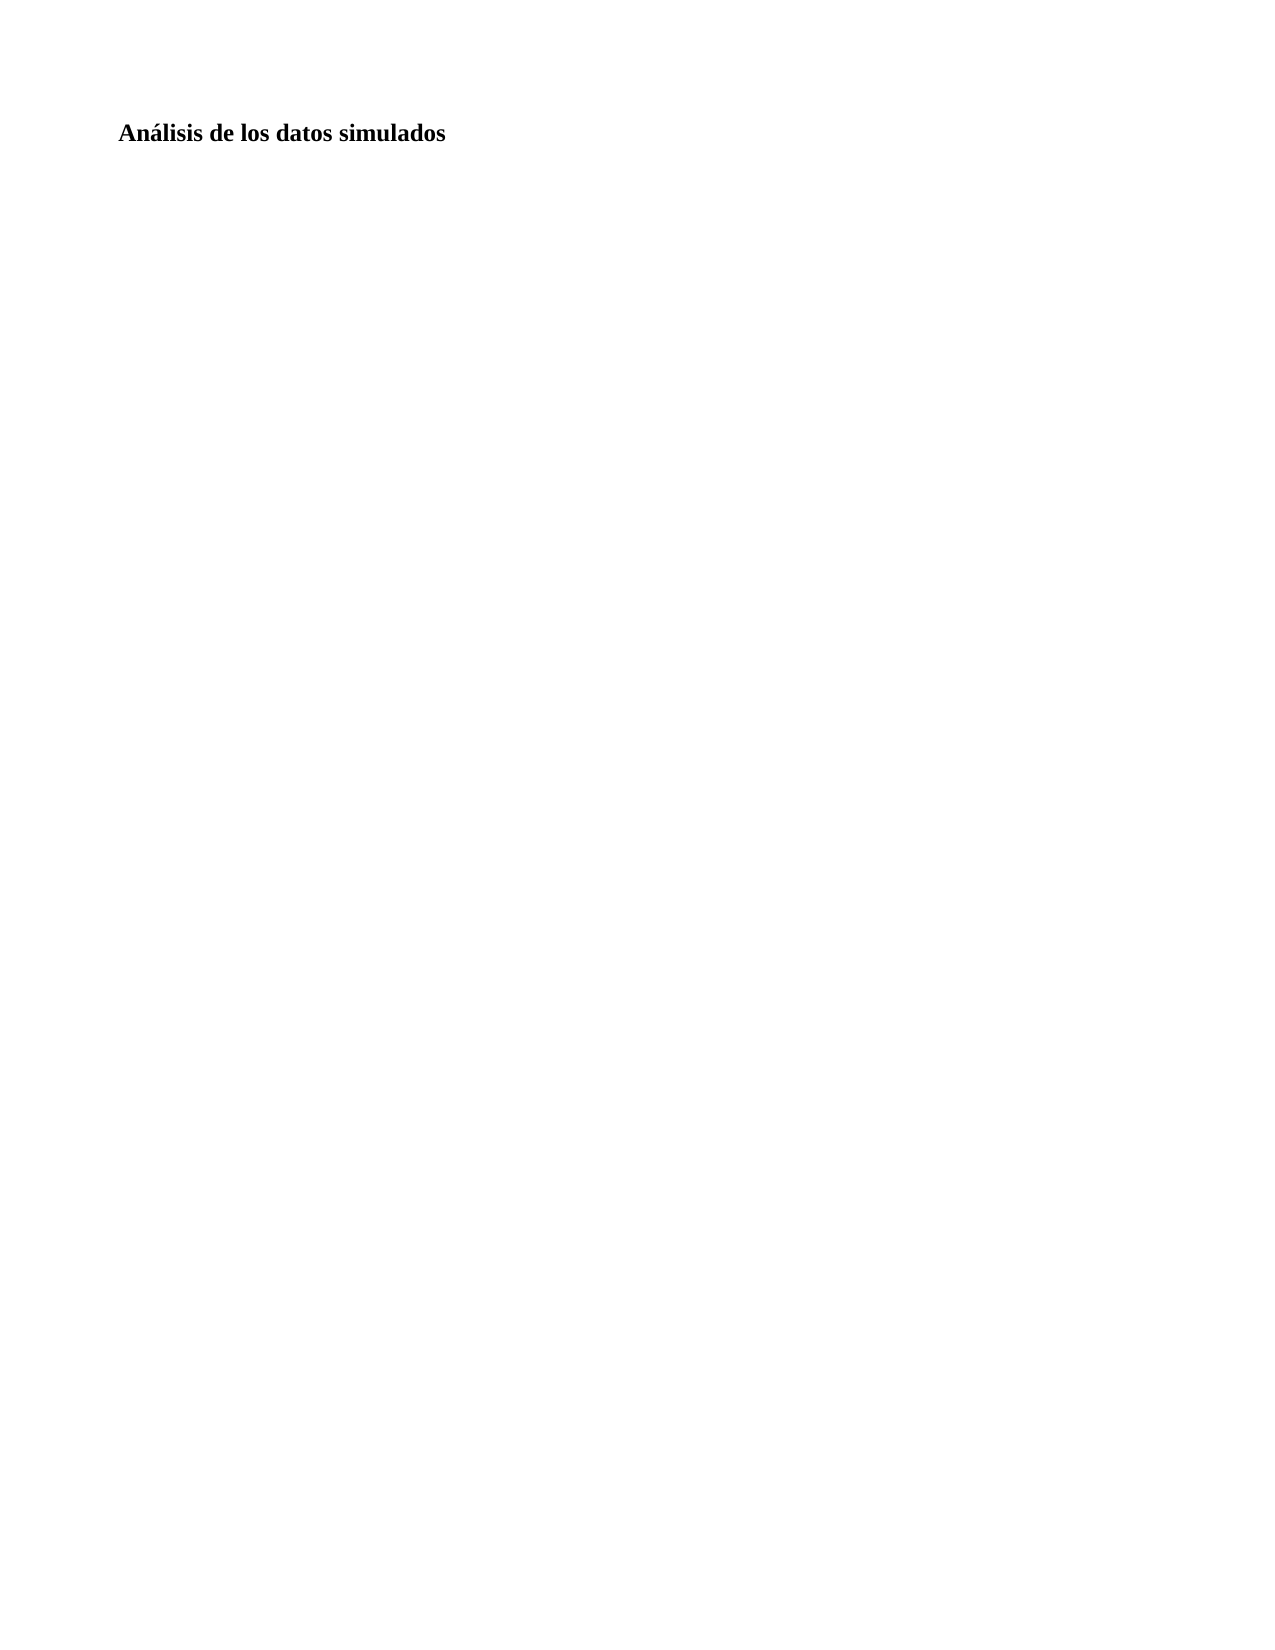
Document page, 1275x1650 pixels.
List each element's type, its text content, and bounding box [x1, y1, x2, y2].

text Análisis de los datos simulados [118, 118, 1157, 147]
